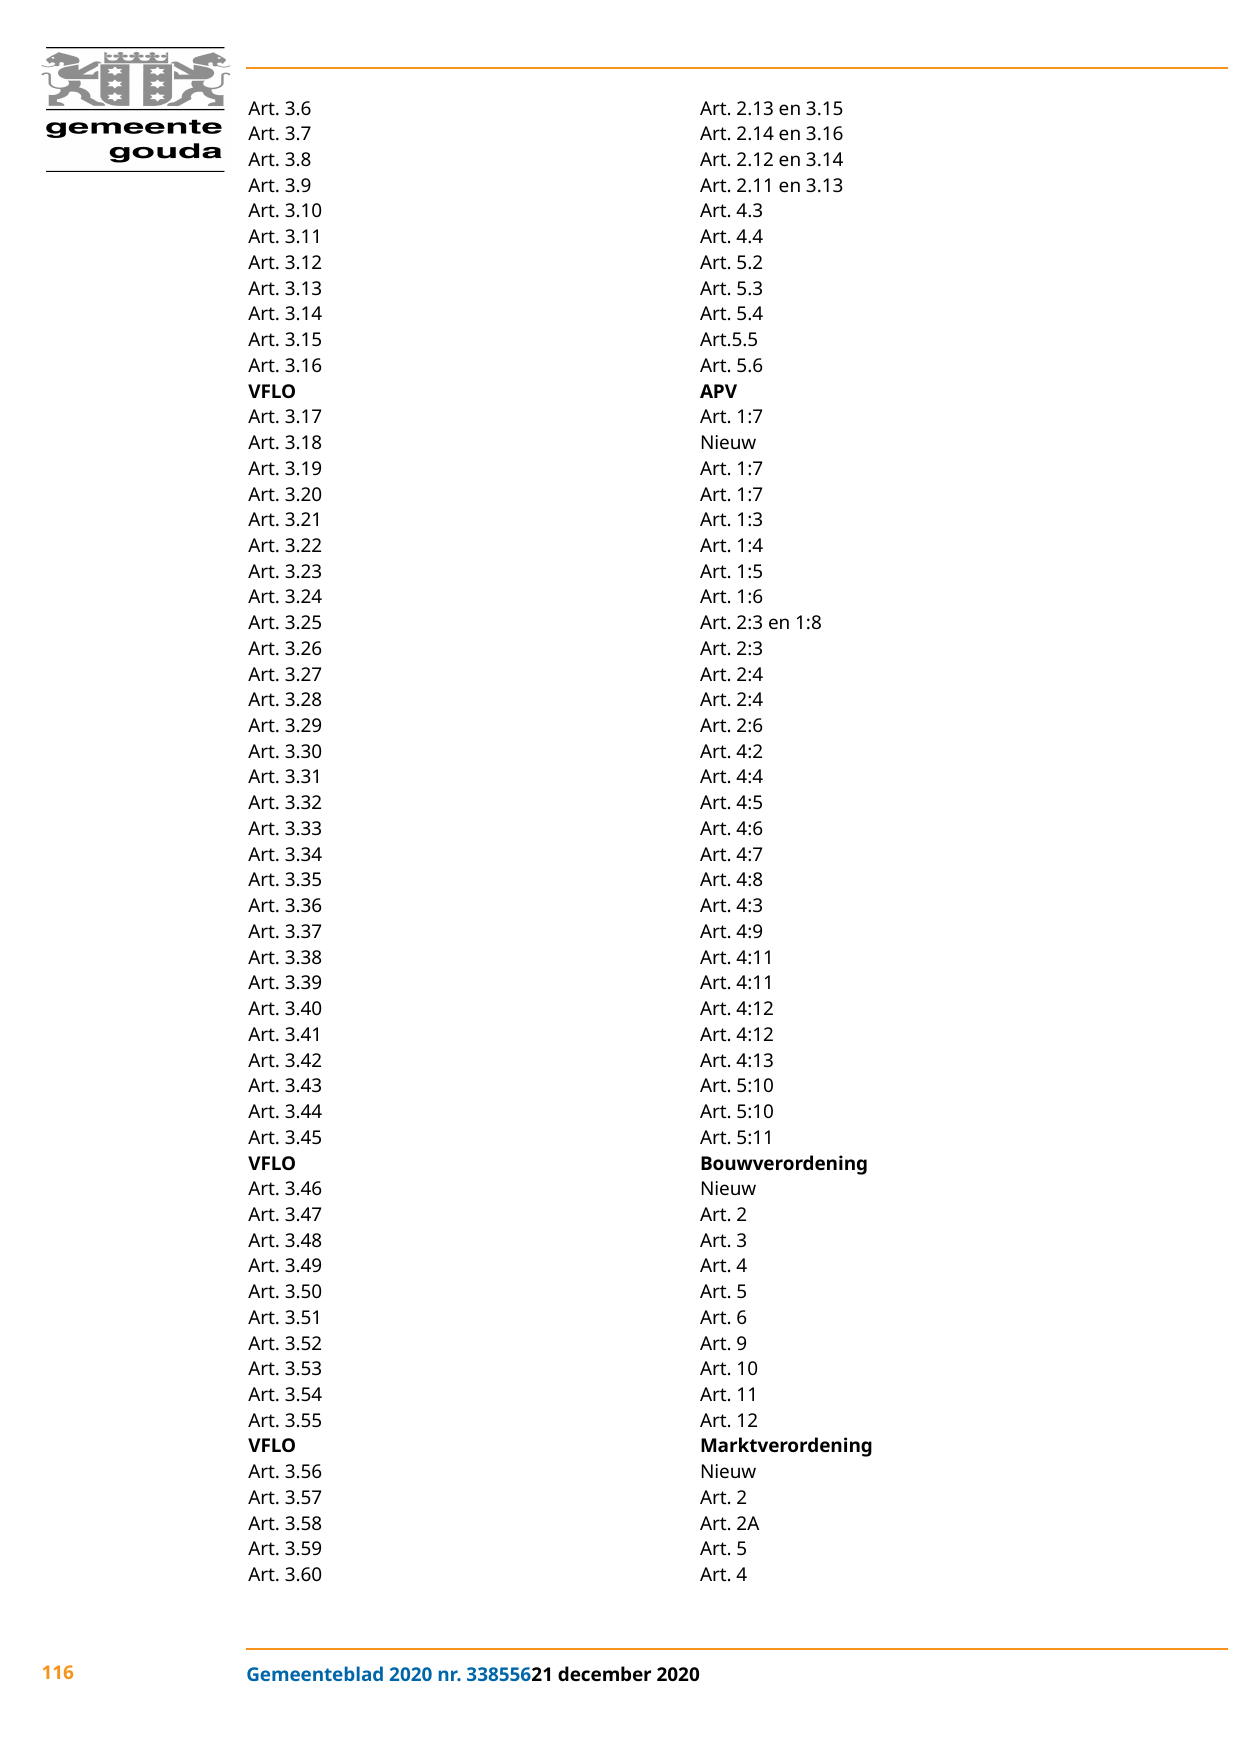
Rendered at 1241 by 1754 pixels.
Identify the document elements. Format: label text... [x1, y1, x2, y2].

table_cell Art. 2:4 [700, 687, 1152, 712]
table_cell Art. 3.21 [248, 506, 700, 532]
table_cell Art. 3.48 [248, 1227, 700, 1253]
table_cell Bouwverordening [700, 1150, 1152, 1175]
table_cell Art. 3.42 [248, 1047, 700, 1072]
table_cell Art. 4.4 [700, 224, 1152, 249]
table_cell Art. 4:13 [700, 1047, 1152, 1072]
table_cell Art. 4:9 [700, 918, 1152, 944]
table_cell Art. 5 [700, 1278, 1152, 1304]
table_cell Art. 12 [700, 1407, 1152, 1433]
table_cell Art. 3.46 [248, 1175, 700, 1201]
table_cell Art. 11 [700, 1381, 1152, 1407]
table_cell Nieuw [700, 1175, 1152, 1201]
table_cell Art. 3.26 [248, 635, 700, 661]
table_cell Art. 3.30 [248, 738, 700, 764]
table_cell Art. 3.19 [248, 455, 700, 481]
table_cell Art. 3.53 [248, 1356, 700, 1381]
table_cell Art. 1:3 [700, 506, 1152, 532]
table_cell Art. 5 [700, 1536, 1152, 1561]
table_cell Art. 3.40 [248, 995, 700, 1021]
table_cell Art. 3.22 [248, 532, 700, 558]
table_cell Art. 2A [700, 1510, 1152, 1536]
table_cell Art. 2:3 [700, 635, 1152, 661]
table_cell Art. 3.29 [248, 712, 700, 738]
table_cell Art. 3.60 [248, 1561, 700, 1587]
table_cell Art. 3.59 [248, 1536, 700, 1561]
table_cell Art. 4:2 [700, 738, 1152, 764]
table_cell Art. 3.45 [248, 1124, 700, 1150]
table_cell Art. 4:6 [700, 815, 1152, 841]
table_cell Art. 3.39 [248, 970, 700, 995]
table_cell Art. 2:6 [700, 712, 1152, 738]
table_cell Nieuw [700, 429, 1152, 455]
table_cell Art. 4.3 [700, 198, 1152, 223]
table_cell Art. 6 [700, 1304, 1152, 1330]
table_cell Art. 3.33 [248, 815, 700, 841]
table_cell Art. 1:7 [700, 404, 1152, 429]
table_cell Art. 3.7 [248, 121, 700, 146]
table_cell Art. 3.10 [248, 198, 700, 223]
table_cell Art. 2 [700, 1484, 1152, 1510]
table_cell Art. 3.8 [248, 146, 700, 172]
table_cell Art. 2.12 en 3.14 [700, 146, 1152, 172]
table_cell Art. 3.56 [248, 1459, 700, 1484]
table_cell Art. 2.13 en 3.15 [700, 95, 1152, 121]
table_cell Art. 3.32 [248, 790, 700, 815]
table_cell Art. 5.6 [700, 352, 1152, 378]
table_cell Art. 4:3 [700, 893, 1152, 918]
table_cell Art. 3.50 [248, 1278, 700, 1304]
table_cell Art. 3.43 [248, 1073, 700, 1098]
table_cell Marktverordening [700, 1433, 1152, 1458]
table_cell Art. 3.28 [248, 687, 700, 712]
table_cell Art. 3.47 [248, 1201, 700, 1227]
table_cell Art. 3.49 [248, 1253, 700, 1278]
table_cell Art. 3.17 [248, 404, 700, 429]
table_cell Art. 4:8 [700, 867, 1152, 892]
table_cell Art. 3.36 [248, 893, 700, 918]
table_cell Art. 1:4 [700, 532, 1152, 558]
table_cell Art. 3.16 [248, 352, 700, 378]
table_cell Art. 2 [700, 1201, 1152, 1227]
table_cell Art. 2.14 en 3.16 [700, 121, 1152, 146]
table_cell Art. 1:7 [700, 481, 1152, 506]
table_cell Art. 3.23 [248, 558, 700, 584]
table_cell Art. 3.9 [248, 172, 700, 198]
table_cell Nieuw [700, 1459, 1152, 1484]
table_cell Art. 3.44 [248, 1098, 700, 1124]
table_cell Art. 2.11 en 3.13 [700, 172, 1152, 198]
table_cell Art. 3.52 [248, 1330, 700, 1356]
table_cell Art. 4 [700, 1253, 1152, 1278]
table_cell Art. 1:6 [700, 584, 1152, 609]
table_cell Art. 9 [700, 1330, 1152, 1356]
table_cell Art. 3.18 [248, 429, 700, 455]
table_cell VFLO [248, 378, 700, 403]
table_cell Art. 3.58 [248, 1510, 700, 1536]
table_cell Art. 1:7 [700, 455, 1152, 481]
table_cell Art. 4:7 [700, 841, 1152, 867]
table_cell Art. 1:5 [700, 558, 1152, 584]
table_cell Art. 3.12 [248, 249, 700, 275]
table_cell VFLO [248, 1433, 700, 1458]
table_cell Art. 5:10 [700, 1098, 1152, 1124]
table_cell Art. 4:12 [700, 1021, 1152, 1047]
table_cell Art. 4 [700, 1561, 1152, 1587]
table_cell Art. 4:5 [700, 790, 1152, 815]
table_cell Art. 4:11 [700, 970, 1152, 995]
table_cell Art. 3.38 [248, 944, 700, 969]
table_cell Art. 2:3 en 1:8 [700, 609, 1152, 635]
table_cell Art. 3.24 [248, 584, 700, 609]
table_cell Art. 5.4 [700, 301, 1152, 326]
table_cell Art. 3.15 [248, 326, 700, 352]
table_cell Art. 3.54 [248, 1381, 700, 1407]
table_cell Art. 3.13 [248, 275, 700, 301]
table_cell Art. 3.25 [248, 609, 700, 635]
table_cell Art. 3 [700, 1227, 1152, 1253]
table_cell Art. 5.3 [700, 275, 1152, 301]
table_cell Art. 3.57 [248, 1484, 700, 1510]
table_cell Art. 3.41 [248, 1021, 700, 1047]
table_cell Art. 3.27 [248, 661, 700, 687]
table_cell Art. 4:12 [700, 995, 1152, 1021]
table_cell Art. 3.35 [248, 867, 700, 892]
table_cell Art. 5:11 [700, 1124, 1152, 1150]
table_cell APV [700, 378, 1152, 403]
table_cell Art. 2:4 [700, 661, 1152, 687]
table_cell Art. 4:11 [700, 944, 1152, 969]
table_cell Art. 3.6 [248, 95, 700, 121]
table_cell Art. 10 [700, 1356, 1152, 1381]
table_cell Art. 4:4 [700, 764, 1152, 789]
table_cell Art. 3.55 [248, 1407, 700, 1433]
table_cell Art. 3.31 [248, 764, 700, 789]
table_cell Art. 3.51 [248, 1304, 700, 1330]
table_cell Art. 3.37 [248, 918, 700, 944]
table_cell Art. 3.14 [248, 301, 700, 326]
table_cell Art. 5:10 [700, 1073, 1152, 1098]
table_cell Art. 3.34 [248, 841, 700, 867]
table_cell Art. 5.2 [700, 249, 1152, 275]
picture [41, 47, 231, 172]
table_cell VFLO [248, 1150, 700, 1175]
table_cell Art. 3.20 [248, 481, 700, 506]
table_cell Art.5.5 [700, 326, 1152, 352]
table_cell Art. 3.11 [248, 224, 700, 249]
